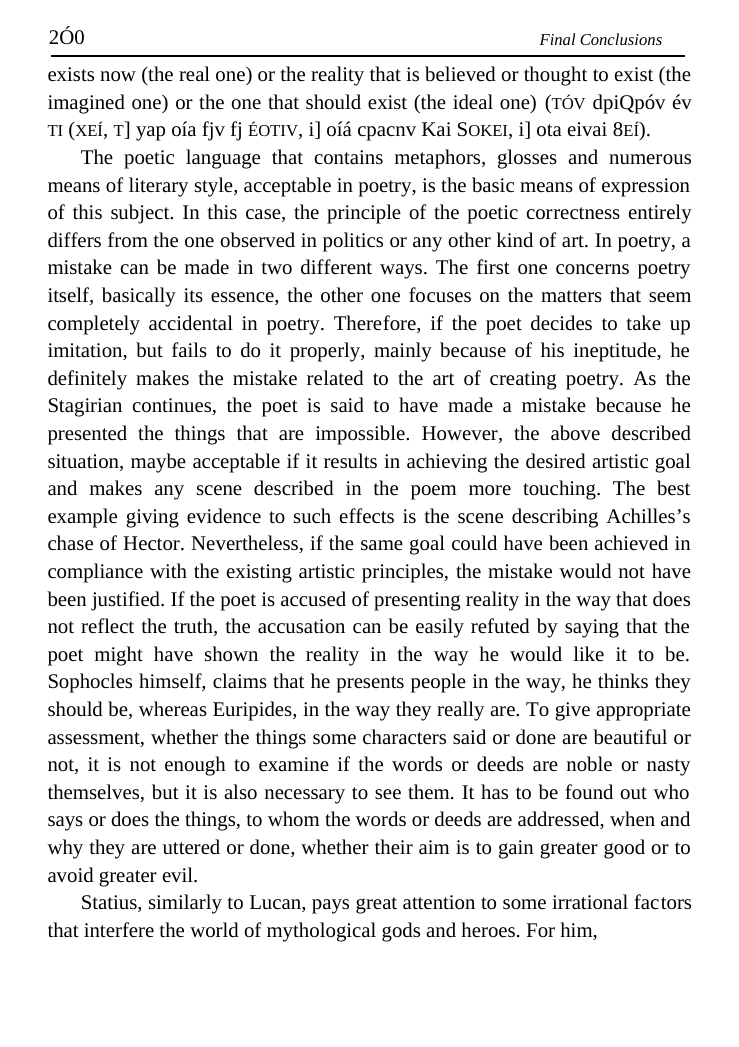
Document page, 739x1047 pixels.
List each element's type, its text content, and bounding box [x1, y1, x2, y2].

text Statius, similarly to Lucan, pays great attention to some irrational fac­tors that interfere the world of mythological gods and heroes. For him, [47, 890, 692, 942]
text 2Ó0 [49, 25, 90, 49]
text exists now (the real one) or the reality that is believed or thought to exist (the imagined one) or the one that should exist (the ideal one) (tóv dpiQpóv év ti (xeí, t] yap oía fjv fj éotiv, i] oíá cpacnv Kai Sokei, i] ota eivai 8eí). [47, 62, 692, 141]
text Final Conclusions [539, 30, 688, 49]
text The poetic language that contains metaphors, glosses and numer­ous means of literary style, acceptable in poetry, is the basic means of expression of this subject. In this case, the principle of the poetic cor­rectness entirely differs from the one observed in politics or any other kind of art. In poetry, a mistake can be made in two different ways. The first one concerns poetry itself, basically its essence, the other one fo­cuses on the matters that seem completely accidental in poetry. There­fore, if the poet decides to take up imitation, but fails to do it properly, mainly because of his ineptitude, he definitely makes the mistake re­lated to the art of creating poetry. As the Stagirian continues, the poet is said to have made a mistake because he presented the things that are impossible. However, the above described situation, maybe acceptable if it results in achieving the desired artistic goal and makes any scene described in the poem more touching. The best example giving evi­dence to such effects is the scene describing Achilles’s chase of Hector. Nevertheless, if the same goal could have been achieved in compliance with the existing artistic principles, the mistake would not have been justified. If the poet is accused of presenting reality in the way that does not reflect the truth, the accusation can be easily refuted by saying that the poet might have shown the reality in the way he would like it to be. Sophocles himself, claims that he presents people in the way, he thinks they should be, whereas Euripides, in the way they really are. To give appropriate assessment, whether the things some characters said or done are beautiful or not, it is not enough to examine if the words or deeds are noble or nasty themselves, but it is also necessary to see them. It has to be found out who says or does the things, to whom the words or deeds are addressed, when and why they are uttered or done, whether their aim is to gain greater good or to avoid greater evil. [47, 145, 692, 887]
